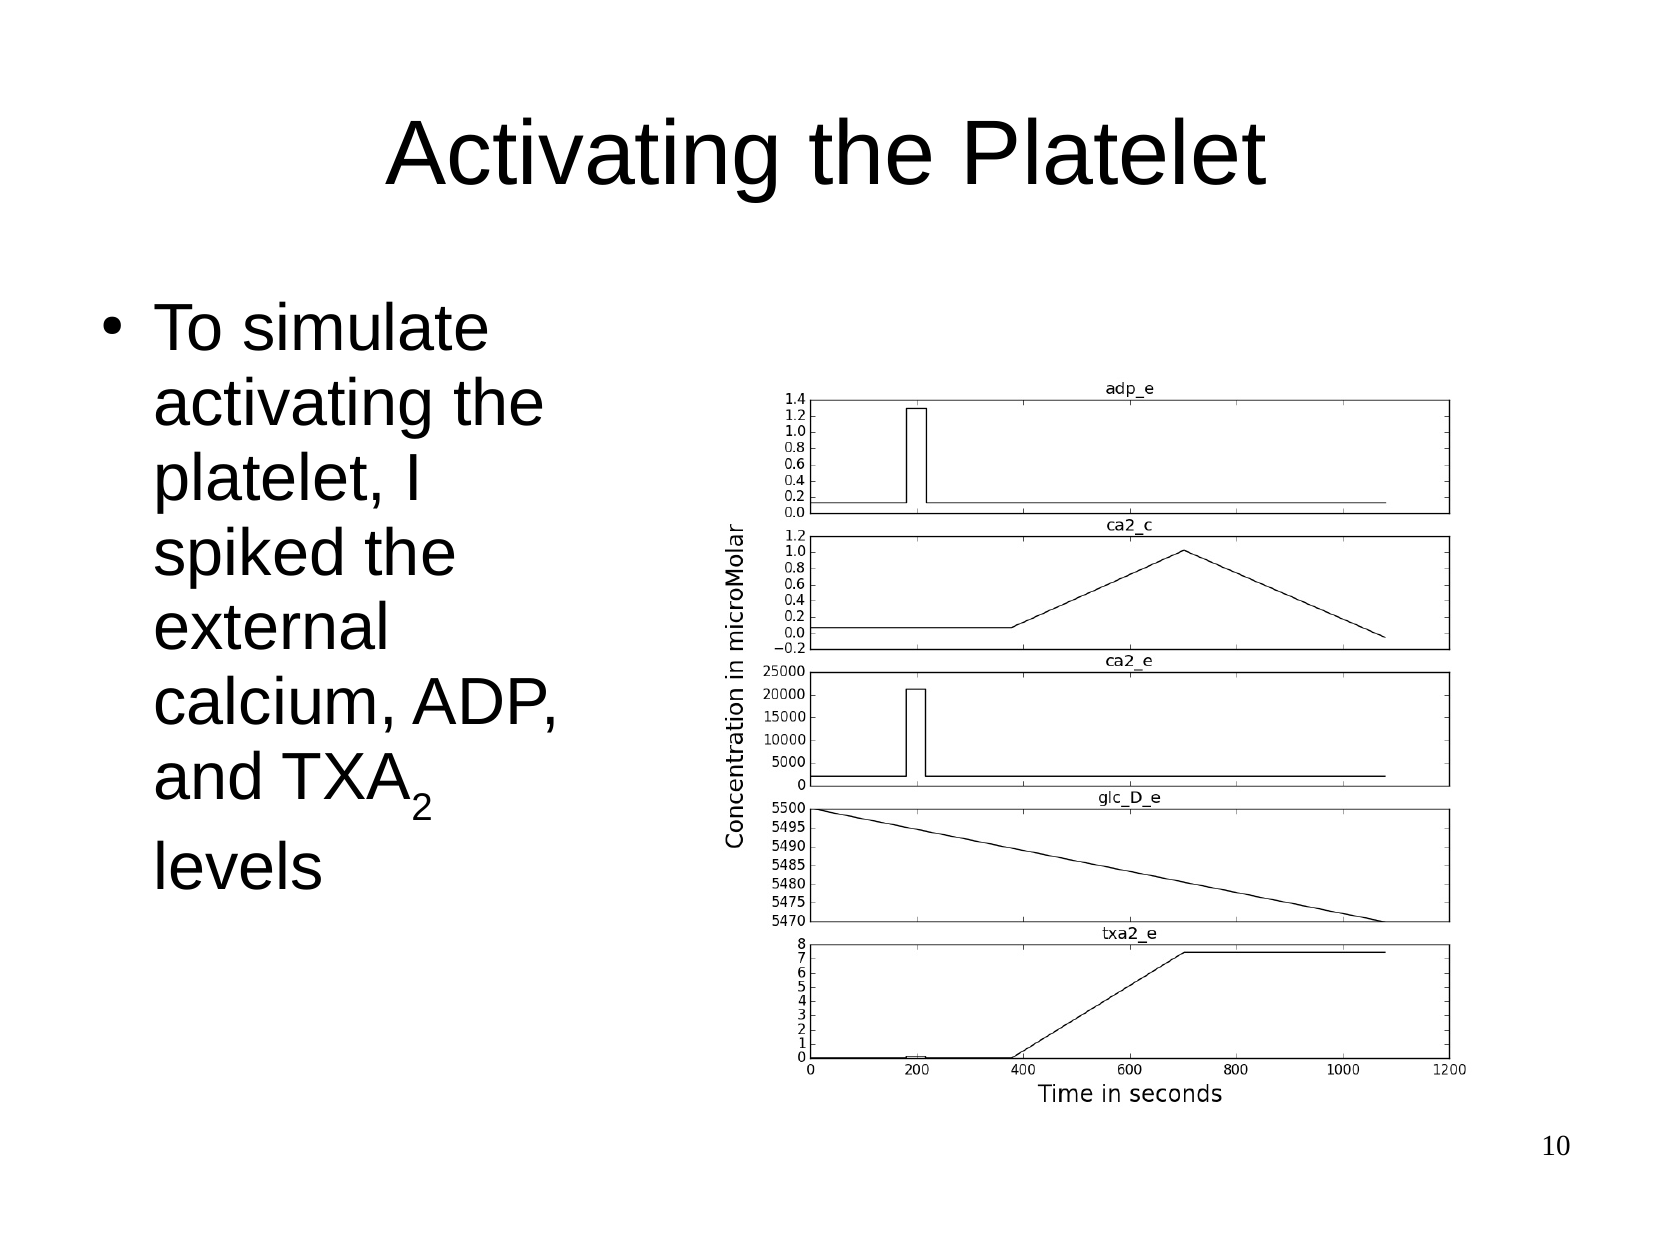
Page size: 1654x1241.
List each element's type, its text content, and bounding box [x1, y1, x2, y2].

list To simulate activating the platelet, I spiked the external calcium, ADP, and TXA2 levels [82, 290, 571, 1010]
picture [707, 317, 1531, 1141]
title Activating the Platelet [82, 49, 1571, 257]
